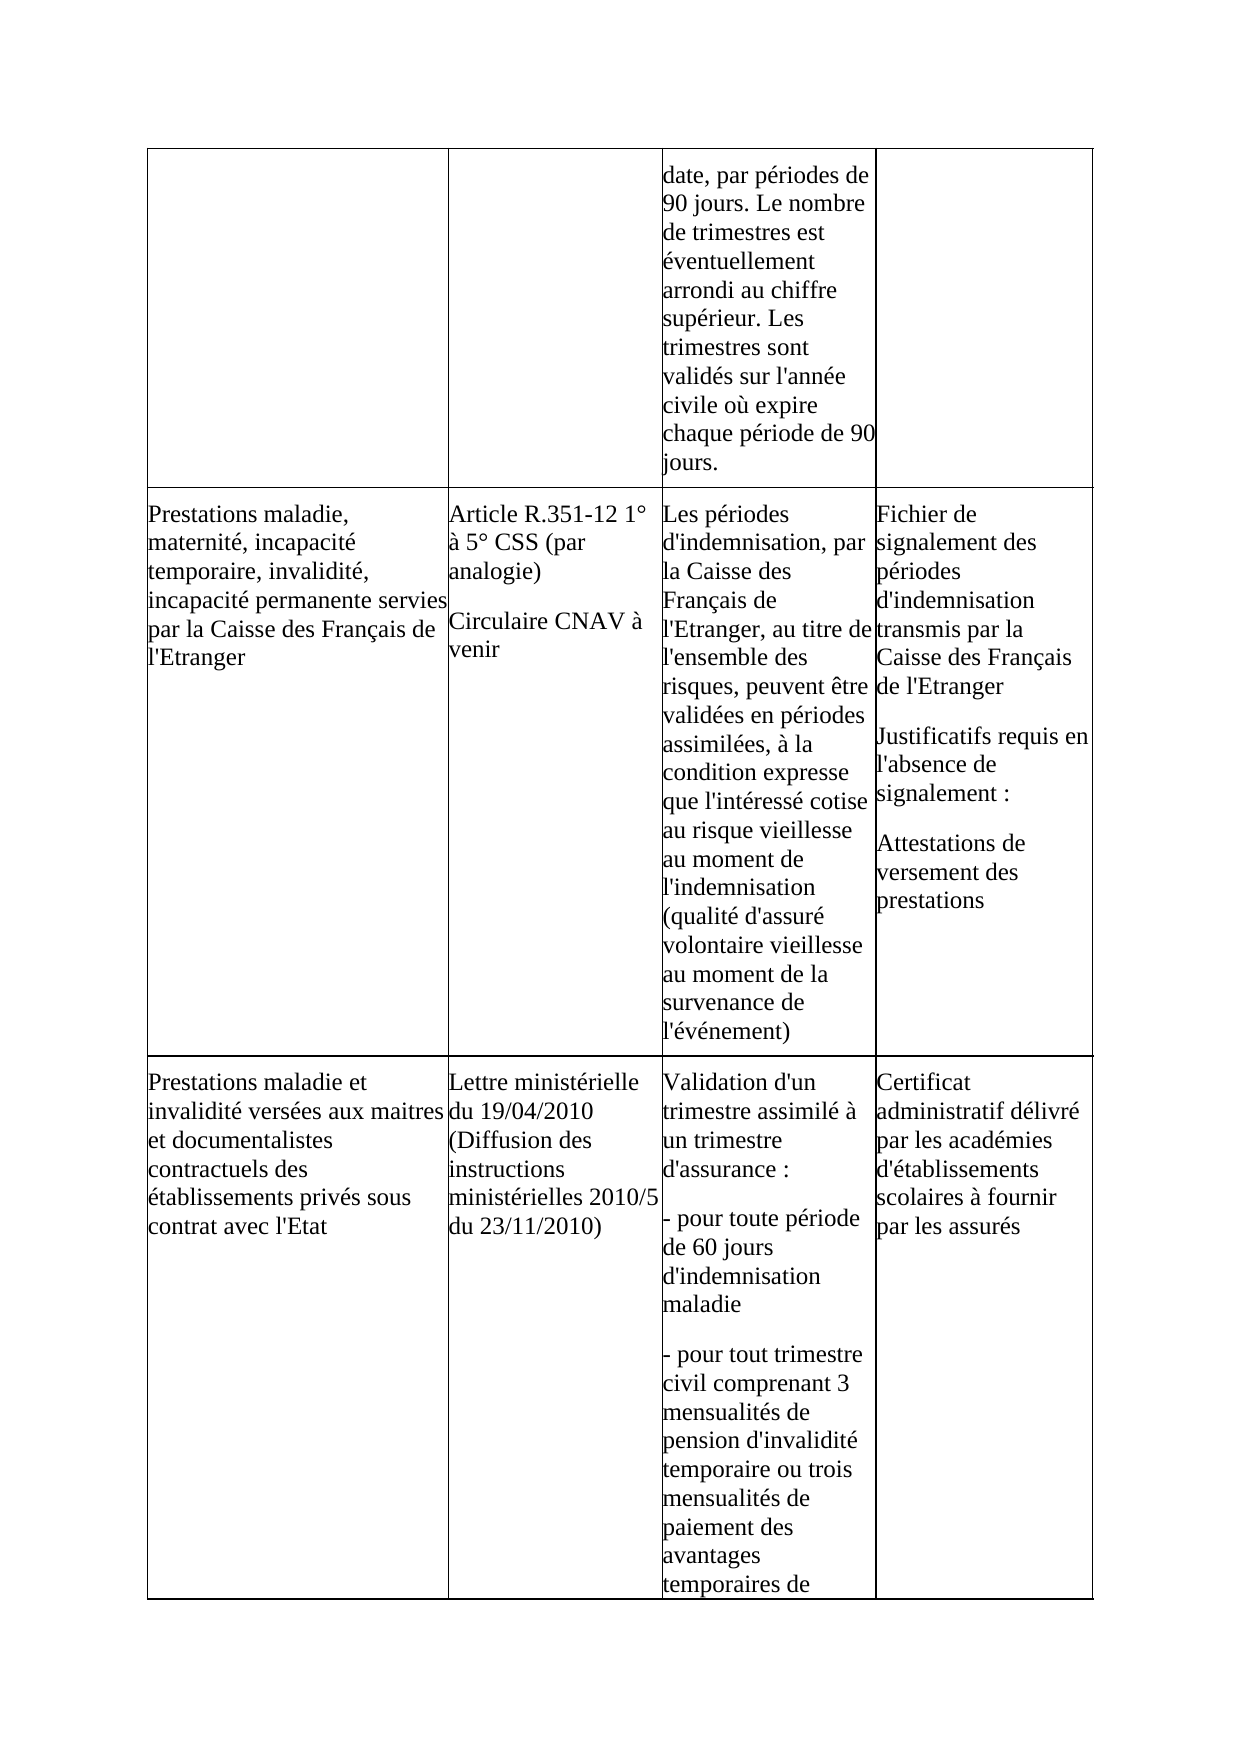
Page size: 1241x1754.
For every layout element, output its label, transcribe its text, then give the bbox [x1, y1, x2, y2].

table_cell [148, 149, 448, 486]
table_cell Article R.351-12 1° à 5° CSS (par analogie) Circulaire CNAV à venir [449, 488, 662, 1055]
table_cell Prestations maladie, maternité, incapacité temporaire, invalidité, incapacité permanente servies par la Caisse des Français de l'Etranger [148, 488, 448, 1055]
table_cell Validation d'un trimestre assimilé à un trimestre d'assurance : - pour toute période de 60 jours d'indemnisation maladie - pour tout trimestre civil comprenant 3 mensualités de pension d'invalidité temporaire ou trois mensualités de paiement des avantages temporaires de [663, 1057, 875, 1598]
table_cell Certificat administratif délivré par les académies d'établissements scolaires à fournir par les assurés [877, 1057, 1092, 1598]
table_cell [449, 149, 662, 486]
table_cell Prestations maladie et invalidité versées aux maitres et documentalistes contractuels des établissements privés sous contrat avec l'Etat [148, 1057, 448, 1598]
table_cell date, par périodes de 90 jours. Le nombre de trimestres est éventuellement arrondi au chiffre supérieur. Les trimestres sont validés sur l'année civile où expire chaque période de 90 jours. [663, 149, 875, 486]
table_cell [877, 149, 1092, 486]
table_cell Les périodes d'indemnisation, par la Caisse des Français de l'Etranger, au titre de l'ensemble des risques, peuvent être validées en périodes assimilées, à la condition expresse que l'intéressé cotise au risque vieillesse au moment de l'indemnisation (qualité d'assuré volontaire vieillesse au moment de la survenance de l'événement) [663, 488, 875, 1055]
table_cell Fichier de signalement des périodes d'indemnisation transmis par la Caisse des Français de l'Etranger Justificatifs requis en l'absence de signalement : Attestations de versement des prestations [877, 488, 1092, 1055]
table_cell Lettre ministérielle du 19/04/2010 (Diffusion des instructions ministérielles 2010/5 du 23/11/2010) [449, 1057, 662, 1598]
